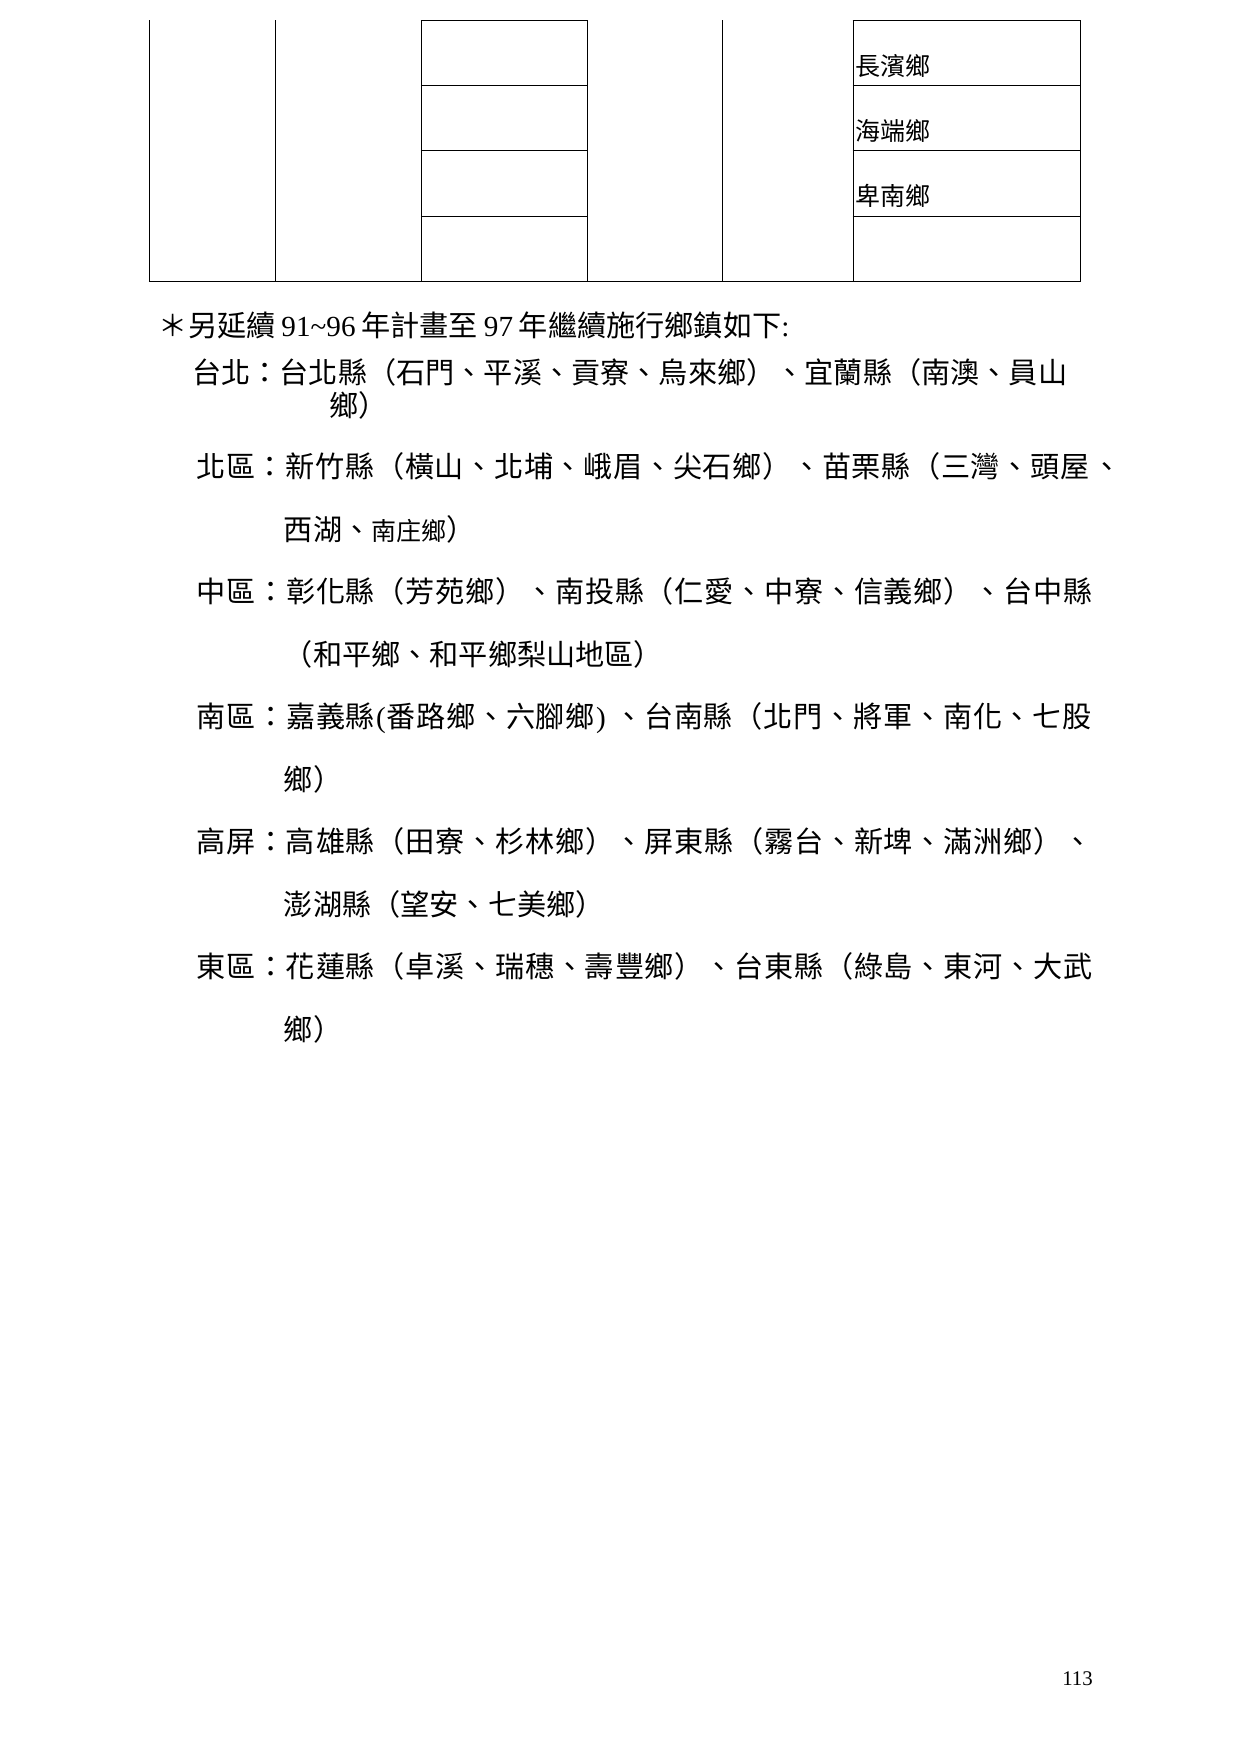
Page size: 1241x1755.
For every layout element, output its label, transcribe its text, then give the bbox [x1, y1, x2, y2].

table_cell [422, 21, 587, 85]
table_cell [422, 151, 587, 216]
table_cell [150, 150, 275, 216]
table_cell 長濱鄉 [854, 21, 1080, 85]
table_cell [422, 86, 587, 150]
table_cell [588, 150, 722, 281]
table_cell [723, 85, 853, 150]
table_cell [150, 20, 275, 85]
table_cell [276, 85, 421, 150]
table_cell [276, 20, 421, 85]
text 南區：嘉義縣(番路鄉、六腳鄉) 、台南縣（北門、將軍、南化、七股鄉） [196, 673, 1093, 798]
table_cell 海端鄉 [854, 86, 1080, 150]
table_cell [854, 217, 1080, 281]
table_cell [723, 150, 853, 281]
table_cell [150, 216, 275, 281]
text 高屏：高雄縣（田寮、杉林鄉）、屏東縣（霧台、新埤、滿洲鄉）、澎湖縣（望安、七美鄉） [196, 798, 1093, 923]
text 中區：彰化縣（芳苑鄉）、南投縣（仁愛、中寮、信義鄉）、台中縣（和平鄉、和平鄉梨山地區） [196, 548, 1093, 673]
table_cell [588, 20, 722, 85]
text 北區：新竹縣（橫山、北埔、峨眉、尖石鄉）、苗栗縣（三灣、頭屋、西湖、南庄鄉） [196, 423, 1093, 548]
table_cell [276, 216, 421, 281]
table_cell [422, 217, 587, 281]
table_cell [276, 150, 421, 216]
table_cell 卑南鄉 [854, 151, 1080, 216]
table_cell [723, 20, 853, 85]
text 東區：花蓮縣（卓溪、瑞穗、壽豐鄉）、台東縣（綠島、東河、大武鄉） [196, 923, 1093, 1048]
table_cell [588, 85, 722, 150]
table_cell [150, 85, 275, 150]
text 台北：台北縣（石門、平溪、貢寮、烏來鄉）、宜蘭縣（南澳、員山鄉） [192, 357, 1093, 423]
text ＊另延續91~96年計畫至97年繼續施行鄉鎮如下: [159, 282, 1093, 344]
